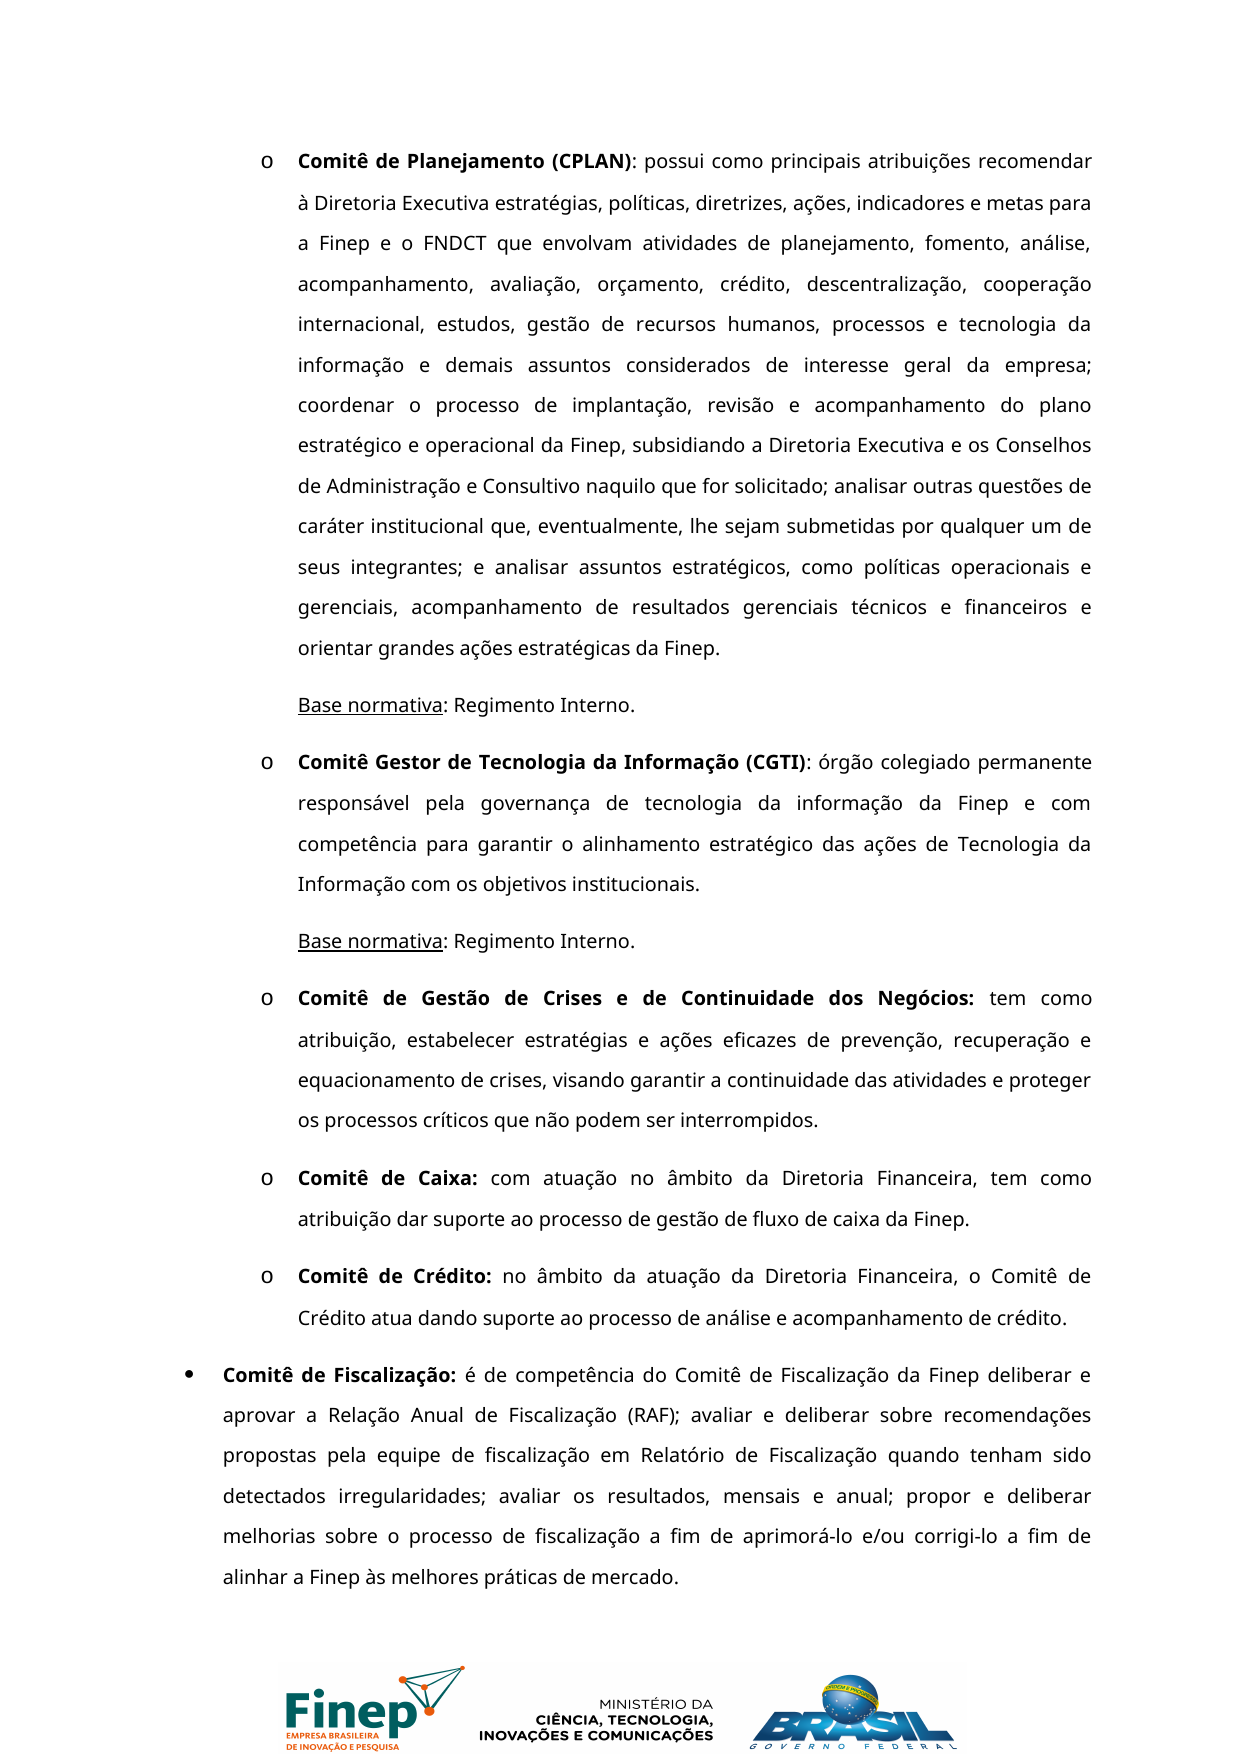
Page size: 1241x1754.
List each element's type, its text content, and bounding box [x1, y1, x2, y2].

list Comitê de Gestão de Crises e de Continuidade dos Negócios: tem como atribuição, estabelecer estratégias e ações eficazes de prevenção, recuperação e equacionamento de crises, visando garantir a continuidade das atividades e proteger os processos críticos que não podem ser interrompidos. [260, 984, 1092, 1134]
list Base normativa: Regimento Interno. [298, 927, 1092, 954]
list Comitê de Caixa: com atuação no âmbito da Diretoria Financeira, tem como atribuição dar suporte ao processo de gestão de fluxo de caixa da Finep. [260, 1164, 1092, 1232]
list Base normativa: Regimento Interno. [298, 691, 1092, 718]
list Comitê de Planejamento (CPLAN): possui como principais atribuições recomendar à Diretoria Executiva estratégias, políticas, diretrizes, ações, indicadores e metas para a Finep e o FNDCT que envolvam atividades de planejamento, fomento, análise, acompanhamento, avaliação, orçamento, crédito, descentralização, cooperação internacional, estudos, gestão de recursos humanos, processos e tecnologia da informação e demais assuntos considerados de interesse geral da empresa; coordenar o processo de implantação, revisão e acompanhamento do plano estratégico e operacional da Finep, subsidiando a Diretoria Executiva e os Conselhos de Administração e Consultivo naquilo que for solicitado; analisar outras questões de caráter institucional que, eventualmente, lhe sejam submetidas por qualquer um de seus integrantes; e analisar assuntos estratégicos, como políticas operacionais e gerenciais, acompanhamento de resultados gerenciais técnicos e financeiros e orientar grandes ações estratégicas da Finep. [260, 148, 1092, 661]
list Comitê Gestor de Tecnologia da Informação (CGTI): órgão colegiado permanente responsável pela governança de tecnologia da informação da Finep e com competência para garantir o alinhamento estratégico das ações de Tecnologia da Informação com os objetivos institucionais. [260, 748, 1092, 897]
list Comitê de Crédito: no âmbito da atuação da Diretoria Financeira, o Comitê de Crédito atua dando suporte ao processo de análise e acompanhamento de crédito. [260, 1262, 1092, 1331]
list Comitê de Fiscalização: é de competência do Comitê de Fiscalização da Finep deliberar e aprovar a Relação Anual de Fiscalização (RAF); avaliar e deliberar sobre recomendações propostas pela equipe de fiscalização em Relatório de Fiscalização quando tenham sido detectados irregularidades; avaliar os resultados, mensais e anual; propor e deliberar melhorias sobre o processo de fiscalização a fim de aprimorá-lo e/ou corrigi-lo a fim de alinhar a Finep às melhores práticas de mercado. [185, 1361, 1092, 1590]
